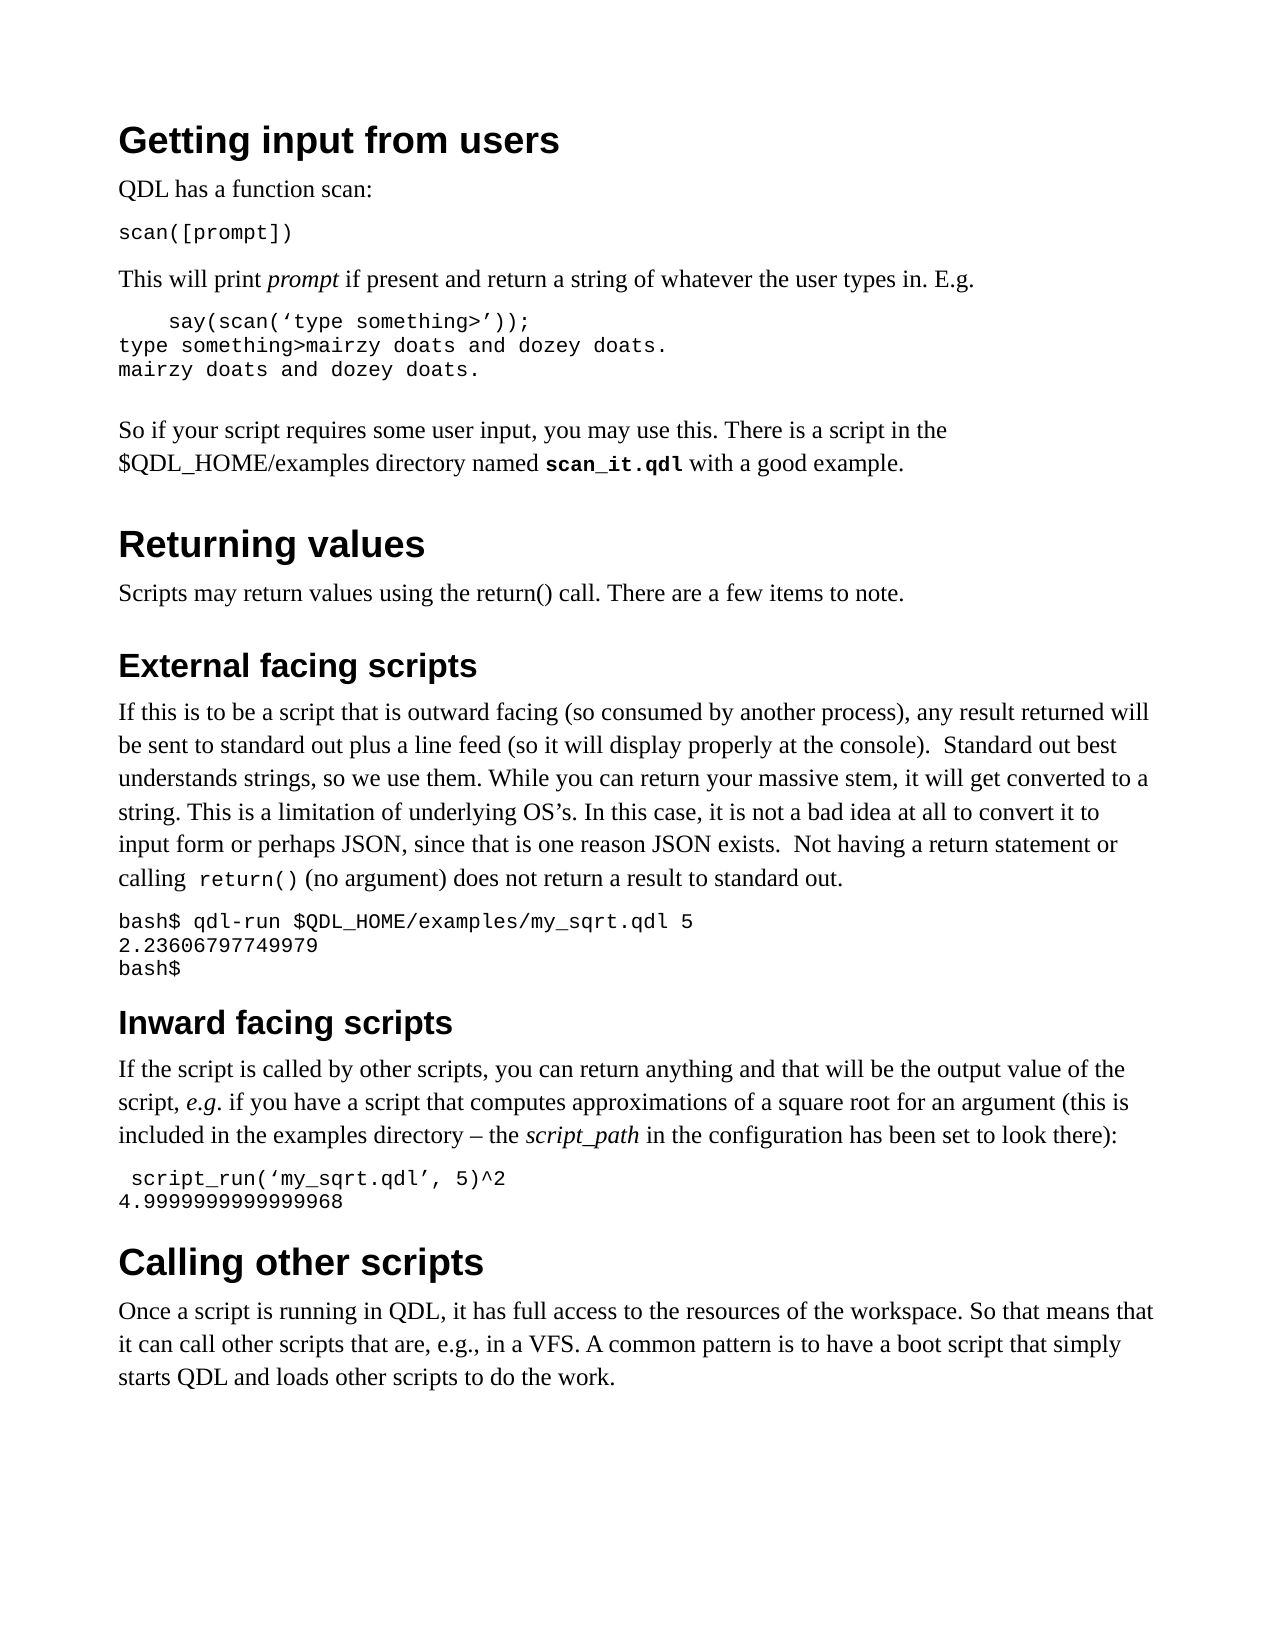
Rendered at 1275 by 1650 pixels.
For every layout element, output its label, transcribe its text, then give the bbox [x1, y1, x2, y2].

text 2.23606797749979 [118, 935, 1157, 958]
subtitle Getting input from users [118, 118, 1157, 162]
text mairzy doats and dozey doats. [118, 358, 1157, 382]
text 4.9999999999999968 [118, 1191, 1157, 1215]
text Once a script is running in QDL, it has full access to the resources of the workspace. So that means that it can call other scripts that are, e.g., in a VFS. A common pattern is to have a boot script that simply starts QDL and loads other scripts to do the work. [118, 1296, 1157, 1391]
text Scripts may return values using the return() call. There are a few items to note. [118, 578, 1157, 607]
subtitle Returning values [118, 522, 1157, 565]
subtitle Inward facing scripts [118, 1003, 1157, 1042]
text QDL has a function scan: [118, 174, 1157, 203]
text This will print prompt if present and return a string of whatever the user types in. E.g. [118, 264, 1157, 292]
subtitle External facing scripts [118, 646, 1157, 685]
text So if your script requires some user input, you may use this. There is a script in the $QDL_HOME/examples directory named scan_it.qdl with a good example. [118, 382, 1157, 478]
text say(scan(‘type something>’)); [118, 311, 1157, 335]
subtitle Calling other scripts [118, 1240, 1157, 1284]
text If the script is called by other scripts, you can return anything and that will be the output value of the script, e.g. if you have a script that computes approximations of a square root for an argument (this is included in the examples directory – the script_path in the configuration has been set to look there): [118, 1054, 1157, 1149]
text type something>mairzy doats and dozey doats. [118, 335, 1157, 358]
text If this is to be a script that is outward facing (so consumed by another process), any result returned will be sent to standard out plus a line feed (so it will display properly at the console). Standard out best understands strings, so we use them. While you can return your massive stem, it will get converted to a string. This is a limitation of underlying OS’s. In this case, it is not a bad idea at all to convert it to input form or perhaps JSON, since that is one reason JSON exists. Not having a return statement or calling return() (no argument) does not return a result to standard out. [118, 697, 1157, 892]
text scan([prompt]) [118, 222, 1157, 246]
text script_run(‘my_sqrt.qdl’, 5)^2 [118, 1168, 1157, 1191]
text bash$ qdl-run $QDL_HOME/examples/my_sqrt.qdl 5 [118, 911, 1157, 935]
text bash$ [118, 958, 1157, 982]
